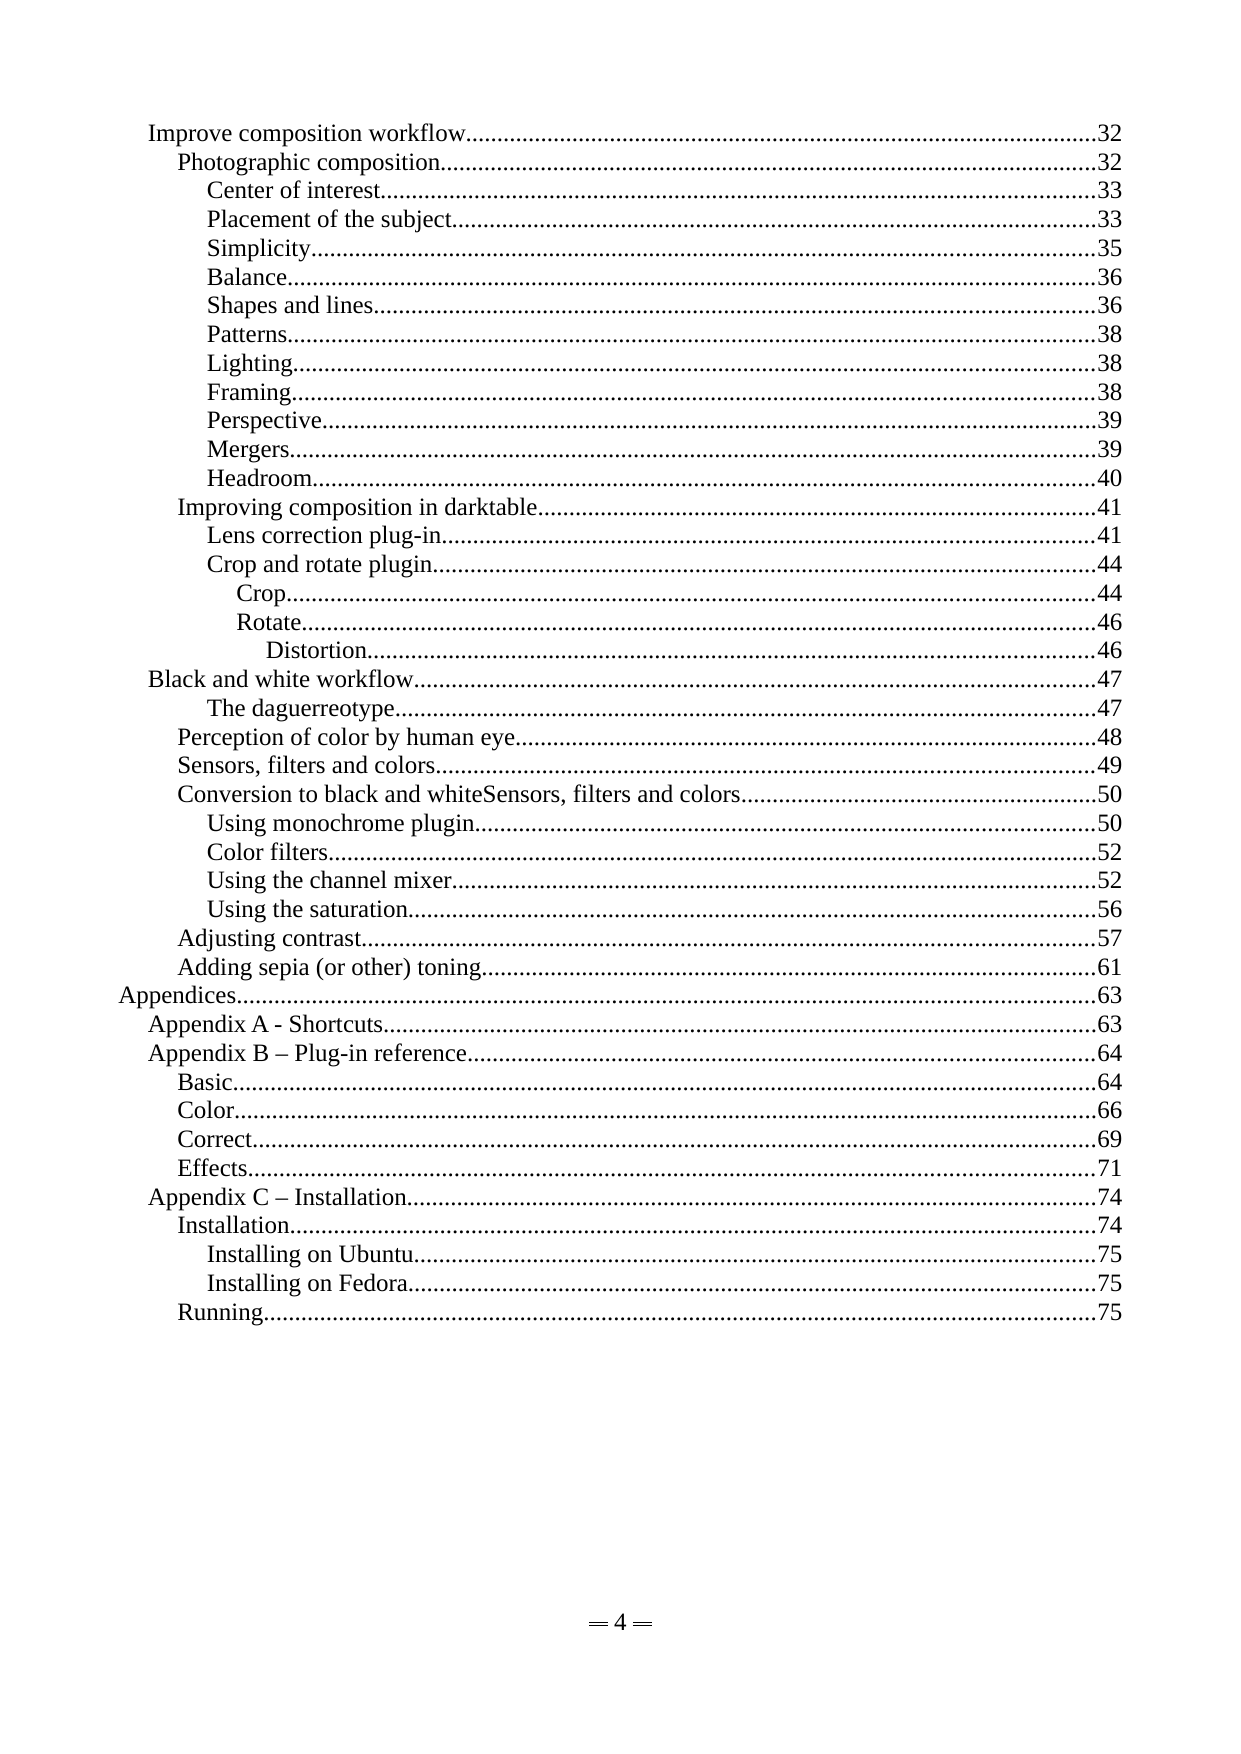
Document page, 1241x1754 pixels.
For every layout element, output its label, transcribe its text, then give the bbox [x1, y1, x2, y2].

text Simplicity 35 [207, 233, 1122, 262]
text Lens correction plug-in 41 [207, 521, 1122, 549]
text Using the saturation 56 [207, 894, 1122, 923]
text Balance 36 [207, 262, 1122, 291]
text Headroom 40 [207, 463, 1122, 492]
text Conversion to black and whiteSensors, filters and colors 50 [177, 779, 1122, 808]
text Adjusting contrast 57 [177, 923, 1122, 952]
text Using the channel mixer 52 [207, 866, 1122, 894]
text Adding sepia (or other) toning 61 [177, 952, 1122, 981]
text Photographic composition 32 [177, 147, 1122, 176]
text Placement of the subject 33 [207, 204, 1122, 233]
text Patterns 38 [207, 319, 1122, 348]
text Appendix C – Installation 74 [148, 1182, 1122, 1211]
text Crop 44 [236, 578, 1122, 607]
text Effects 71 [177, 1153, 1122, 1182]
text Color 66 [177, 1096, 1122, 1124]
text Installation 74 [177, 1211, 1122, 1239]
text Appendix B – Plug-in reference 64 [148, 1038, 1122, 1067]
text Sensors, filters and colors 49 [177, 751, 1122, 779]
text Lighting 38 [207, 348, 1122, 377]
text Rotate 46 [236, 607, 1122, 636]
text Framing 38 [207, 377, 1122, 406]
text Distortion 46 [266, 636, 1122, 664]
text Perspective 39 [207, 406, 1122, 434]
text Appendices 63 [118, 981, 1122, 1009]
text Crop and rotate plugin 44 [207, 549, 1122, 578]
text Installing on Fedora 75 [207, 1268, 1122, 1297]
text Center of interest 33 [207, 176, 1122, 204]
text Black and white workflow 47 [148, 664, 1122, 693]
text Installing on Ubuntu 75 [207, 1239, 1122, 1268]
text Running 75 [177, 1297, 1122, 1326]
text Mergers 39 [207, 434, 1122, 463]
text Using monochrome plugin 50 [207, 808, 1122, 837]
text Shapes and lines 36 [207, 291, 1122, 319]
text The daguerreotype 47 [207, 693, 1122, 722]
text Basic 64 [177, 1067, 1122, 1096]
text Color filters 52 [207, 837, 1122, 866]
text Improving composition in darktable 41 [177, 492, 1122, 521]
text Appendix A - Shortcuts 63 [148, 1009, 1122, 1038]
text Perception of color by human eye 48 [177, 722, 1122, 751]
text Correct 69 [177, 1124, 1122, 1153]
text Improve composition workflow 32 [148, 118, 1122, 147]
